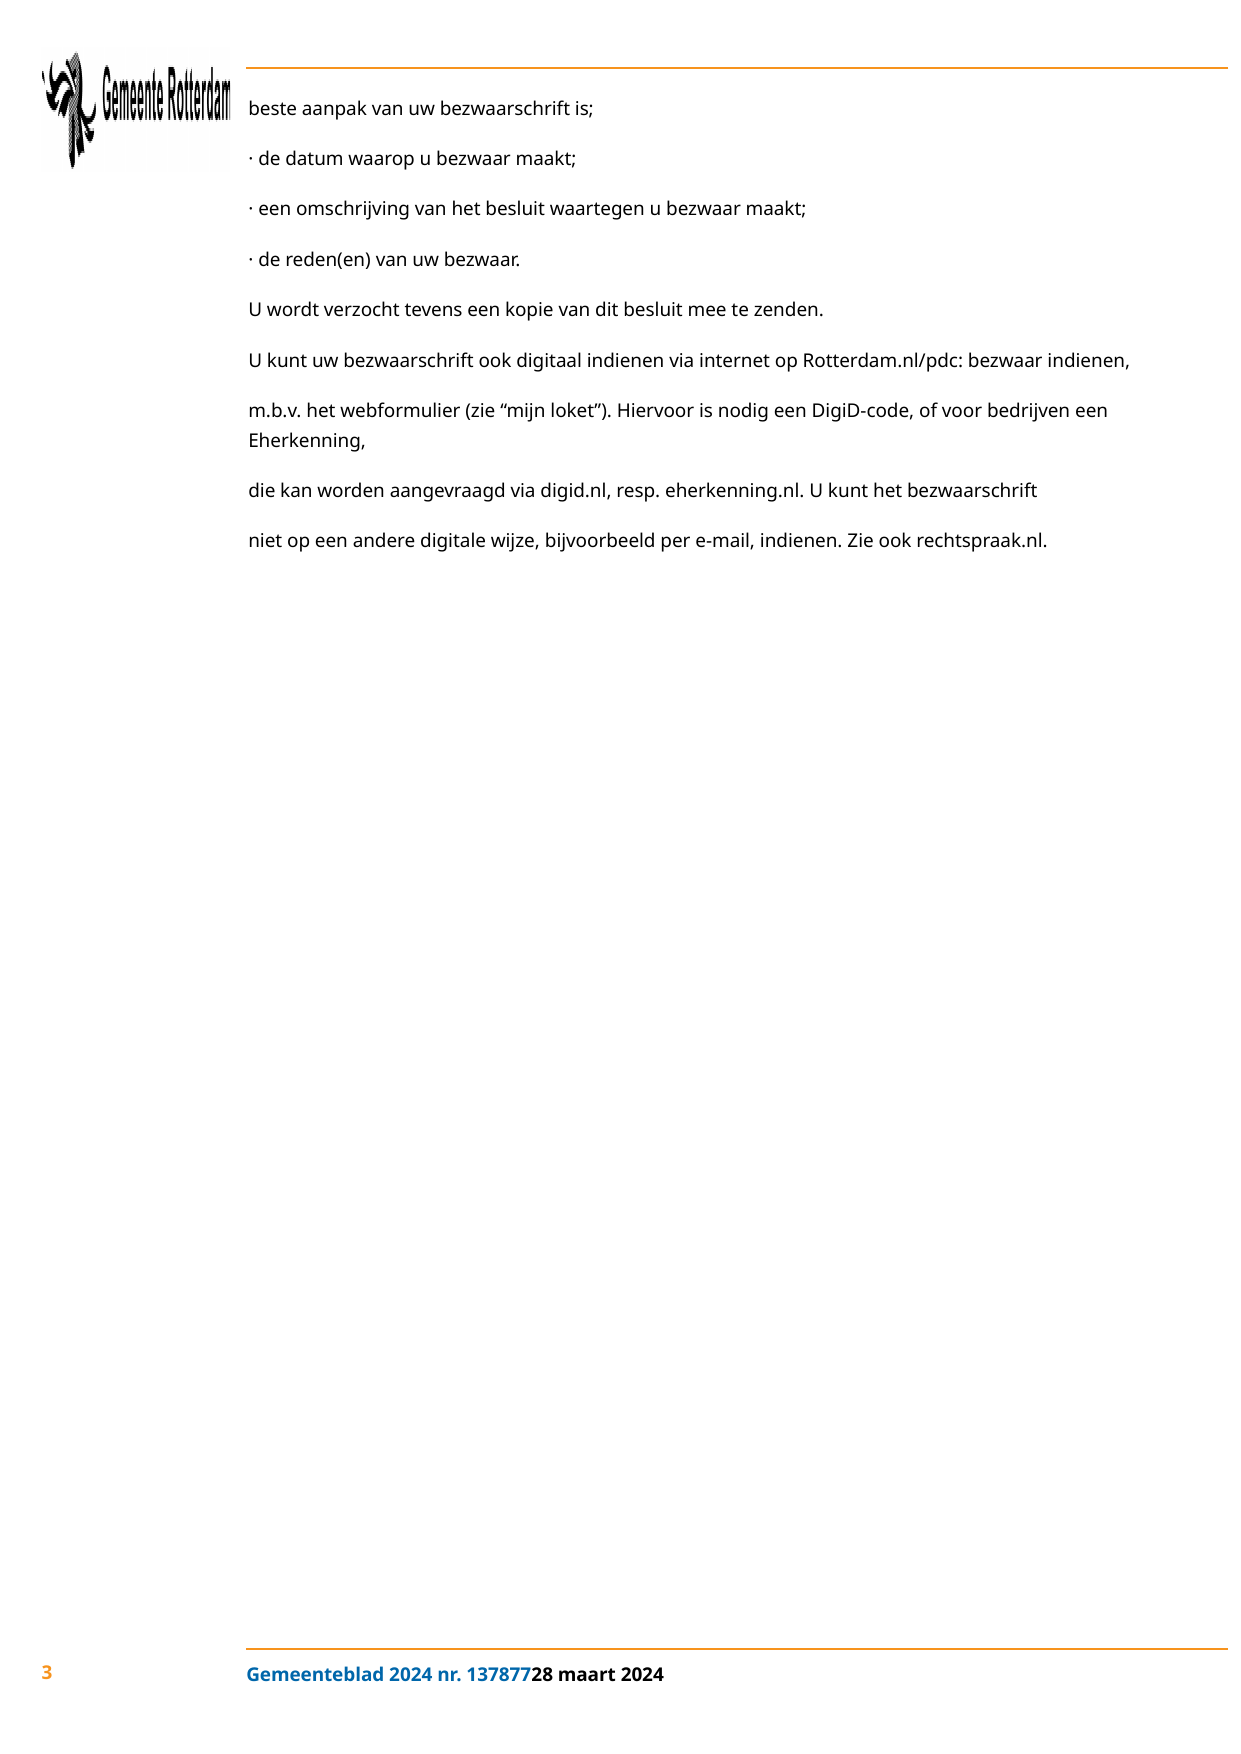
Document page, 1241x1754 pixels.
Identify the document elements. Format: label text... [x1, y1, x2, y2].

text U kunt uw bezwaarschrift ook digitaal indienen via internet op Rotterdam.nl/pdc: bezwaar indienen, [248, 347, 1152, 373]
text · de reden(en) van uw bezwaar. [248, 246, 1152, 272]
text · een omschrijving van het besluit waartegen u bezwaar maakt; [248, 196, 1152, 221]
text niet op een andere digitale wijze, bijvoorbeeld per e-mail, indienen. Zie ook rechtspraak.nl. [248, 528, 1152, 553]
text · de datum waarop u bezwaar maakt; [248, 145, 1152, 171]
text U wordt verzocht tevens een kopie van dit besluit mee te zenden. [248, 296, 1152, 322]
picture [41, 47, 231, 172]
text beste aanpak van uw bezwaarschrift is; [248, 95, 1152, 121]
text m.b.v. het webformulier (zie “mijn loket”). Hiervoor is nodig een DigiD-code, of voor bedrijven een Eherkenning, [248, 397, 1152, 453]
text die kan worden aangevraagd via digid.nl, resp. eherkenning.nl. U kunt het bezwaarschrift [248, 477, 1152, 503]
